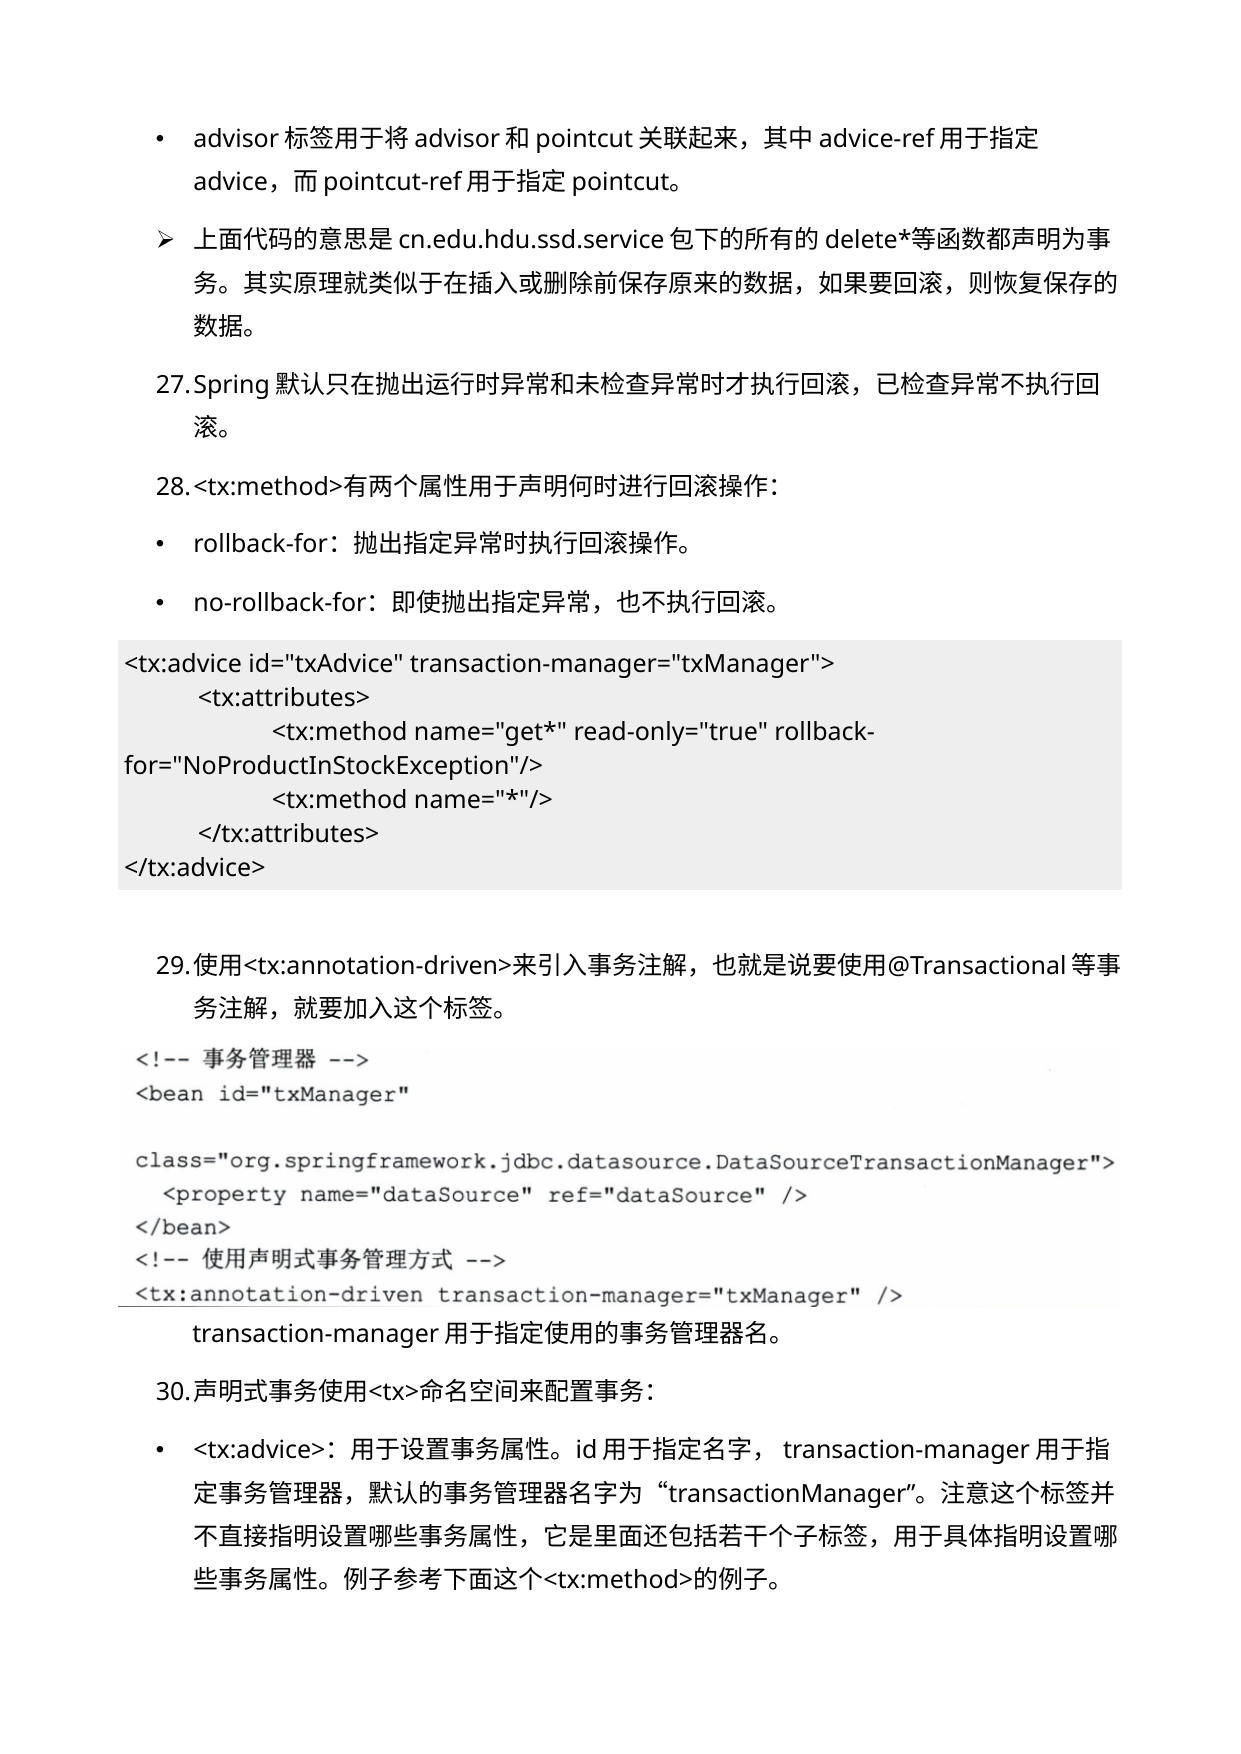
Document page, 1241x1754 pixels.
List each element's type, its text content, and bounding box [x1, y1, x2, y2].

list Spring默认只在抛出运行时异常和未检查异常时才执行回滚，已检查异常不执行回滚。 [156, 364, 1122, 444]
list <tx:advice>：用于设置事务属性。id用于指定名字， transaction-manager用于指定事务管理器，默认的事务管理器名字为“transactionManager”。注意这个标签并不直接指明设置哪些事务属性，它是里面还包括若干个子标签，用于具体指明设置哪些事务属性。例子参考下面这个<tx:method>的例子。 [156, 1429, 1122, 1596]
list rollback-for：抛出指定异常时执行回滚操作。 [156, 524, 1122, 560]
list advisor标签用于将advisor和pointcut关联起来，其中 advice-ref用于指定advice，而pointcut-ref用于指定pointcut。 [156, 118, 1122, 198]
list 声明式事务使用<tx>命名空间来配置事务： [156, 1372, 1122, 1408]
list no-rollback-for：即使抛出指定异常，也不执行回滚。 [156, 582, 1122, 618]
list <tx:method>有两个属性用于声明何时进行回滚操作： [156, 466, 1122, 502]
picture [118, 1046, 1123, 1307]
text transaction-manager用于指定使用的事务管理器名。 [118, 1307, 1122, 1350]
list 使用<tx:annotation-driven>来引入事务注解，也就是说要使用@Transactional等事务注解，就要加入这个标签。 [156, 945, 1122, 1025]
list 上面代码的意思是cn.edu.hdu.ssd.service包下的所有的delete*等函数都声明为事务。其实原理就类似于在插入或删除前保存原来的数据，如果要回滚，则恢复保存的数据。 [156, 219, 1122, 343]
table_header <tx:advice id="txAdvice" transaction-manager="txManager"> <tx:attributes> <tx:method name="get*" read-only="true" rollback-for="NoProductInStockException"/> <tx:method name="*"/> </tx:attributes> </tx:advice> [118, 640, 1122, 890]
